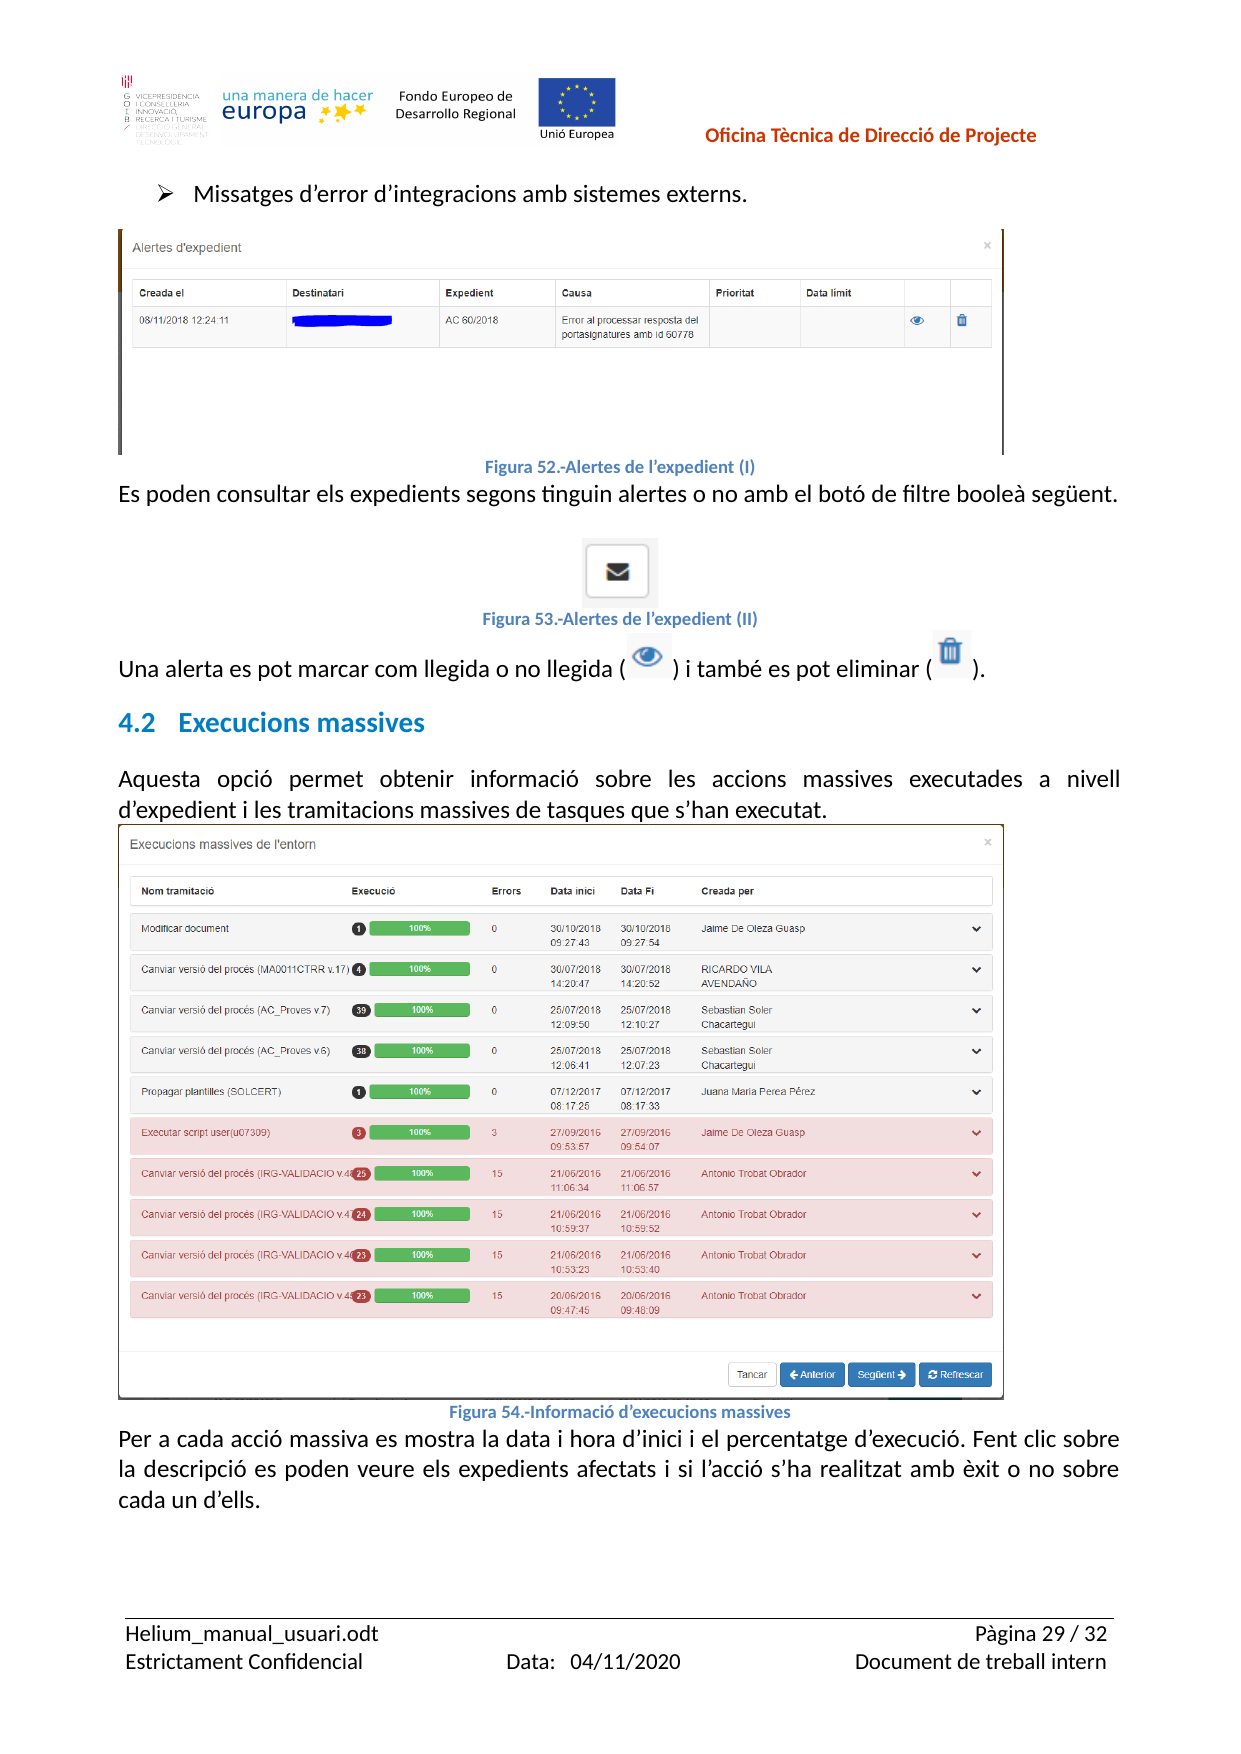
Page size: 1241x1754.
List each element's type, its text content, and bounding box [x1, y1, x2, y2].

text Una alerta es pot marcar com llegida o no llegida () i també es pot eliminar (). [118, 631, 1122, 684]
picture [219, 73, 621, 147]
picture [581, 538, 659, 608]
picture [118, 73, 213, 147]
picture [118, 229, 1004, 455]
picture [626, 633, 672, 678]
text Figura 53.-Alertes de l’expedient (II) [118, 608, 1122, 631]
picture [118, 824, 1004, 1400]
picture [932, 630, 972, 678]
text Figura 52.-Alertes de l’expedient (I) [118, 455, 1122, 478]
subtitle Execucions massives [118, 704, 1122, 740]
text Per a cada acció massiva es mostra la data i hora d’inici i el percentatge d’execució. Fent clic sobre la descripció es poden veure els expedients afectats i si l’acció s’ha realitzat amb èxit o no sobre cada un d’ells. [118, 1423, 1122, 1514]
text Es poden consultar els expedients segons tinguin alertes o no amb el botó de filtre booleà següent. [118, 478, 1122, 508]
text Aquesta opció permet obtenir informació sobre les accions massives executades a nivell d’expedient i les tramitacions massives de tasques que s’han executat. [118, 763, 1122, 824]
text Figura 54.-Informació d’execucions massives [118, 1400, 1122, 1423]
list Missatges d’error d’integracions amb sistemes externs. [156, 178, 1122, 208]
